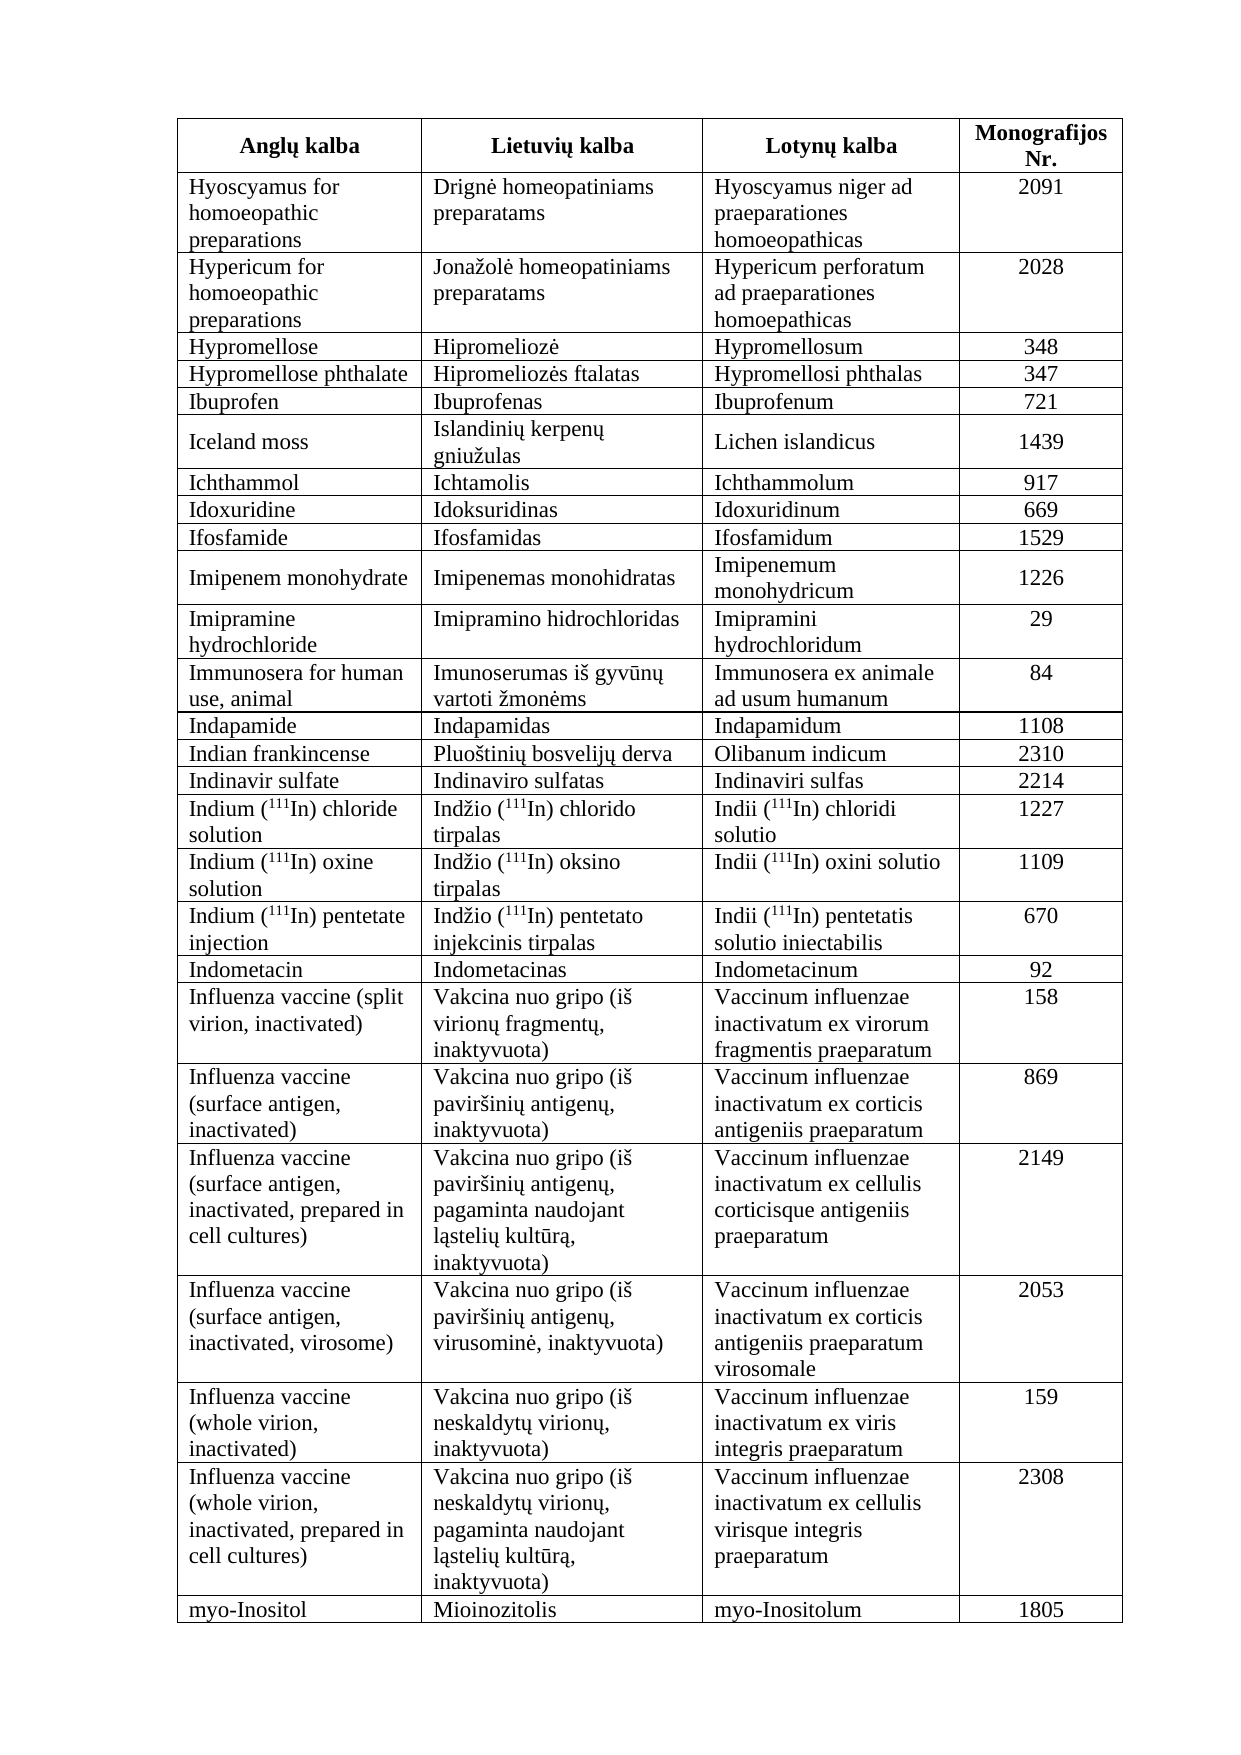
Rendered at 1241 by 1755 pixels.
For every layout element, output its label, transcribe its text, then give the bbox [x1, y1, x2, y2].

table_cell Indžio (111In) pentetato injekcinis tirpalas [422, 902, 702, 955]
table_cell Ichthammolum [703, 469, 959, 495]
table_cell Drignė homeopatiniams preparatams [422, 173, 702, 252]
table_cell Idoxuridinum [703, 496, 959, 523]
table_cell 670 [960, 902, 1122, 955]
table_cell 1109 [960, 849, 1122, 901]
table_cell Ichtamolis [422, 469, 702, 495]
table_cell Ifosfamidas [422, 524, 702, 550]
table_cell Vaccinum influenzae inactivatum ex corticis antigeniis praeparatum virosomale [703, 1276, 959, 1382]
table_cell Vakcina nuo gripo (iš neskaldytų virionų, inaktyvuota) [422, 1383, 702, 1462]
table_cell Indinaviri sulfas [703, 767, 959, 794]
table_cell Immunosera ex animale ad usum humanum [703, 659, 959, 711]
table_cell Ibuprofenum [703, 388, 959, 414]
table_header Monografijos Nr. [960, 119, 1122, 172]
table_cell myo-Inositol [178, 1596, 421, 1622]
table_cell 1439 [960, 415, 1122, 468]
table_cell 2310 [960, 740, 1122, 766]
table_cell Vakcina nuo gripo (iš paviršinių antigenų, inaktyvuota) [422, 1064, 702, 1142]
table_cell 2214 [960, 767, 1122, 794]
table_cell 159 [960, 1383, 1122, 1462]
table_cell Ibuprofenas [422, 388, 702, 414]
table_cell Lichen islandicus [703, 415, 959, 468]
table_cell Imipramini hydrochloridum [703, 605, 959, 658]
table_cell Imunoserumas iš gyvūnų vartoti žmonėms [422, 659, 702, 711]
table_cell Influenza vaccine (surface antigen, inactivated, virosome) [178, 1276, 421, 1382]
table_cell 2053 [960, 1276, 1122, 1382]
table_cell Ichthammol [178, 469, 421, 495]
table_cell 2308 [960, 1463, 1122, 1595]
table_cell 347 [960, 361, 1122, 387]
table_cell Hyoscyamus niger ad praeparationes homoeopathicas [703, 173, 959, 252]
table_cell Indii (111In) chloridi solutio [703, 795, 959, 847]
table_cell 1805 [960, 1596, 1122, 1622]
table_cell Imipramino hidrochloridas [422, 605, 702, 658]
table_cell Hypromellose [178, 333, 421, 359]
table_cell 158 [960, 983, 1122, 1062]
table_cell Hypericum for homoeopathic preparations [178, 253, 421, 332]
table_cell Influenza vaccine (split virion, inactivated) [178, 983, 421, 1062]
table_cell 1529 [960, 524, 1122, 550]
table_cell Indapamidas [422, 713, 702, 739]
table_cell Hypromellosi phthalas [703, 361, 959, 387]
table_cell Imipenem monohydrate [178, 551, 421, 604]
table_cell Hypromellose phthalate [178, 361, 421, 387]
table_cell Pluoštinių bosvelijų derva [422, 740, 702, 766]
table_header Lotynų kalba [703, 119, 959, 172]
table_cell 29 [960, 605, 1122, 658]
table_cell Indinavir sulfate [178, 767, 421, 794]
table_cell Imipenemas monohidratas [422, 551, 702, 604]
table_cell Indium (111In) pentetate injection [178, 902, 421, 955]
table_cell 917 [960, 469, 1122, 495]
table_cell Indii (111In) pentetatis solutio iniectabilis [703, 902, 959, 955]
table_cell Indometacinum [703, 956, 959, 982]
table_header Anglų kalba [178, 119, 421, 172]
table_cell Indžio (111In) chlorido tirpalas [422, 795, 702, 847]
table_cell Ifosfamidum [703, 524, 959, 550]
table_cell Indometacin [178, 956, 421, 982]
table_cell Indometacinas [422, 956, 702, 982]
table_cell Imipenemum monohydricum [703, 551, 959, 604]
table_cell Vaccinum influenzae inactivatum ex cellulis corticisque antigeniis praeparatum [703, 1144, 959, 1275]
table_cell Indian frankincense [178, 740, 421, 766]
table_cell Ibuprofen [178, 388, 421, 414]
table_header Lietuvių kalba [422, 119, 702, 172]
table_cell Influenza vaccine (surface antigen, inactivated, prepared in cell cultures) [178, 1144, 421, 1275]
table_cell Indium (111In) oxine solution [178, 849, 421, 901]
table_cell Hypromellosum [703, 333, 959, 359]
table_cell Immunosera for human use, animal [178, 659, 421, 711]
table_cell Mioinozitolis [422, 1596, 702, 1622]
table_cell Indapamidum [703, 713, 959, 739]
table_cell Imipramine hydrochloride [178, 605, 421, 658]
table_cell Islandinių kerpenų gniužulas [422, 415, 702, 468]
table_cell Influenza vaccine (whole virion, inactivated, prepared in cell cultures) [178, 1463, 421, 1595]
table_cell 92 [960, 956, 1122, 982]
table_cell 348 [960, 333, 1122, 359]
table_cell Indinaviro sulfatas [422, 767, 702, 794]
table_cell 869 [960, 1064, 1122, 1142]
table_cell Hyoscyamus for homoeopathic preparations [178, 173, 421, 252]
table_cell Vakcina nuo gripo (iš paviršinių antigenų, virusominė, inaktyvuota) [422, 1276, 702, 1382]
table_cell Hipromeliozė [422, 333, 702, 359]
table_cell Hypericum perforatum ad praeparationes homoepathicas [703, 253, 959, 332]
table_cell Jonažolė homeopatiniams preparatams [422, 253, 702, 332]
table_cell 1226 [960, 551, 1122, 604]
table_cell Vakcina nuo gripo (iš neskaldytų virionų, pagaminta naudojant ląstelių kultūrą, inaktyvuota) [422, 1463, 702, 1595]
table_cell Iceland moss [178, 415, 421, 468]
table_cell 2091 [960, 173, 1122, 252]
table_cell Vakcina nuo gripo (iš virionų fragmentų, inaktyvuota) [422, 983, 702, 1062]
table_cell Influenza vaccine (surface antigen, inactivated) [178, 1064, 421, 1142]
table_cell Idoxuridine [178, 496, 421, 523]
table_cell Indii (111In) oxini solutio [703, 849, 959, 901]
table_cell 721 [960, 388, 1122, 414]
table_cell Vakcina nuo gripo (iš paviršinių antigenų, pagaminta naudojant ląstelių kultūrą, inaktyvuota) [422, 1144, 702, 1275]
table_cell 2028 [960, 253, 1122, 332]
table_cell Vaccinum influenzae inactivatum ex cellulis virisque integris praeparatum [703, 1463, 959, 1595]
table_cell 84 [960, 659, 1122, 711]
table_cell Vaccinum influenzae inactivatum ex virorum fragmentis praeparatum [703, 983, 959, 1062]
table_cell Olibanum indicum [703, 740, 959, 766]
table_cell Indium (111In) chloride solution [178, 795, 421, 847]
table_cell Vaccinum influenzae inactivatum ex viris integris praeparatum [703, 1383, 959, 1462]
table_cell 1227 [960, 795, 1122, 847]
table_cell Indapamide [178, 713, 421, 739]
table_cell Influenza vaccine (whole virion, inactivated) [178, 1383, 421, 1462]
table_cell Hipromeliozės ftalatas [422, 361, 702, 387]
table_cell Vaccinum influenzae inactivatum ex corticis antigeniis praeparatum [703, 1064, 959, 1142]
table_cell myo-Inositolum [703, 1596, 959, 1622]
table_cell 2149 [960, 1144, 1122, 1275]
table_cell Indžio (111In) oksino tirpalas [422, 849, 702, 901]
table_cell 1108 [960, 713, 1122, 739]
table_cell 669 [960, 496, 1122, 523]
table_cell Ifosfamide [178, 524, 421, 550]
table_cell Idoksuridinas [422, 496, 702, 523]
